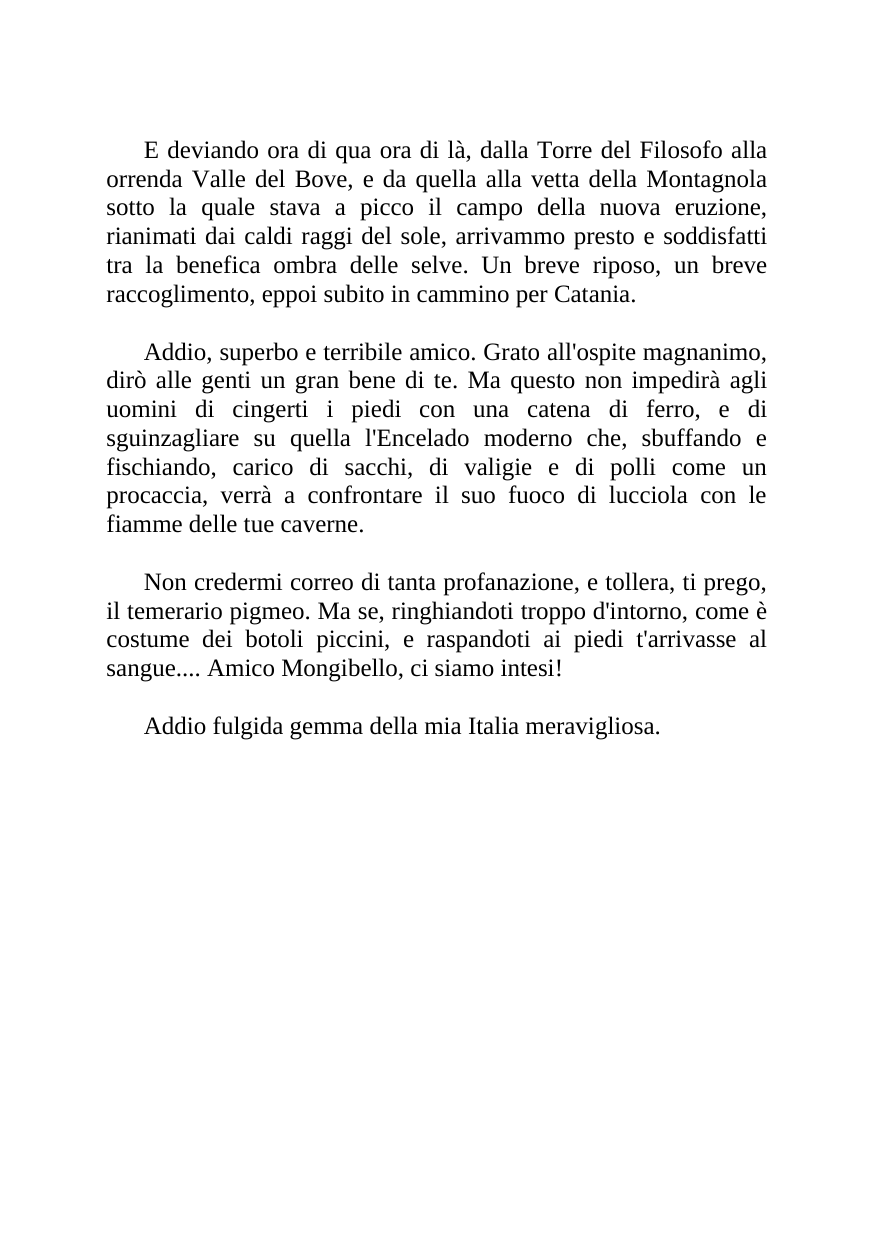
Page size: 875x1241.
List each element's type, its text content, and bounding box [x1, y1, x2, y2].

text E deviando ora di qua ora di là, dalla Torre del Filosofo alla orrenda Valle del Bove, e da quella alla vetta della Montagnola sotto la quale stava a picco il campo della nuova eruzione, rianimati dai caldi raggi del sole, arrivammo presto e soddisfatti tra la benefica ombra delle selve. Un breve riposo, un breve raccoglimento, eppoi subito in cammino per Catania. [106, 135, 768, 307]
text Addio fulgida gemma della mia Italia meravigliosa. [106, 711, 768, 740]
text Addio, superbo e terribile amico. Grato all'ospite magnanimo, dirò alle genti un gran bene di te. Ma questo non impedirà agli uomini di cingerti i piedi con una catena di ferro, e di sguinzagliare su quella l'Encelado moderno che, sbuffando e fischiando, carico di sacchi, di valigie e di polli come un procaccia, verrà a confrontare il suo fuoco di lucciola con le fiamme delle tue caverne. [106, 337, 768, 538]
text Non credermi correo di tanta profanazione, e tollera, ti prego, il temerario pigmeo. Ma se, ringhiandoti troppo d'intorno, come è costume dei botoli piccini, e raspandoti ai piedi t'arrivasse al sangue.... Amico Mongibello, ci siamo intesi! [106, 567, 768, 682]
